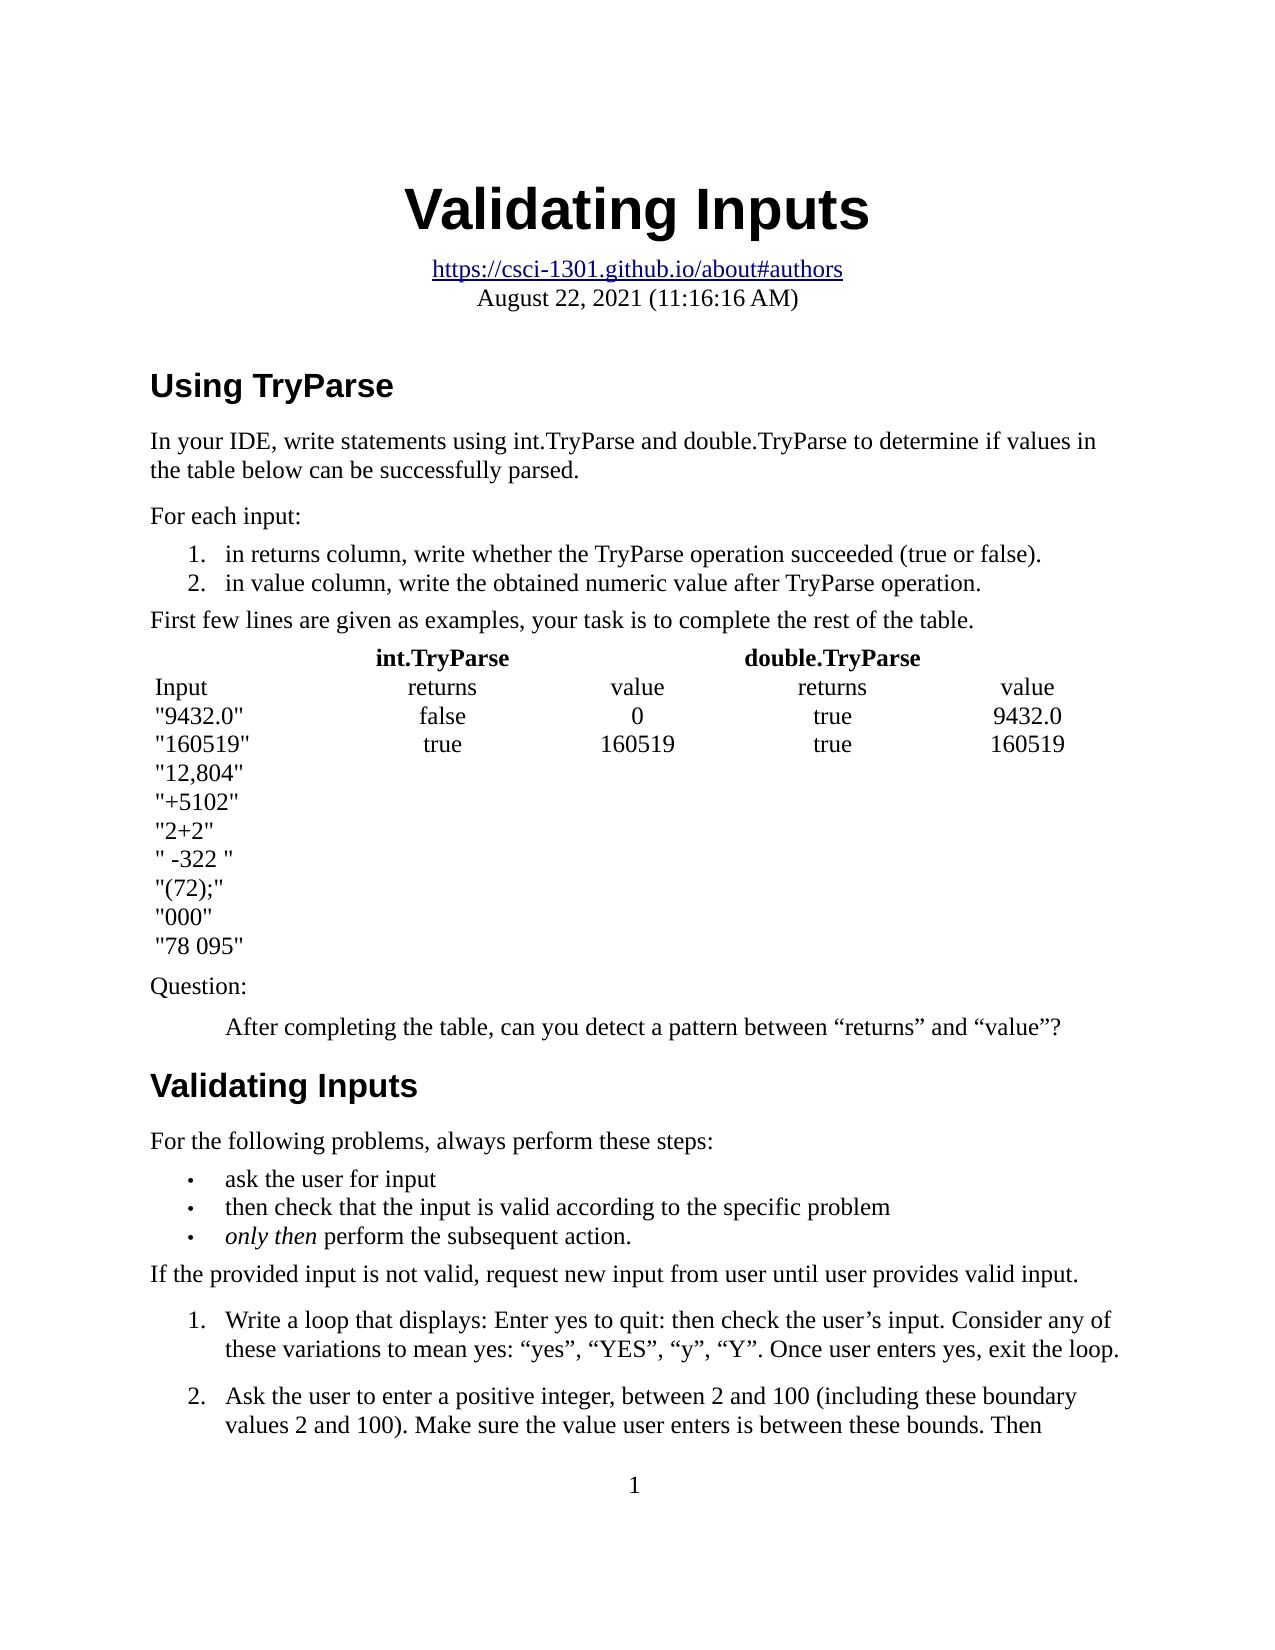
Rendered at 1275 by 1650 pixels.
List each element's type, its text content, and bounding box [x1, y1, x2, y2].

table_cell 160519 [540, 730, 735, 758]
table_cell [735, 873, 930, 902]
text First few lines are given as examples, your task is to complete the rest of the table. [150, 606, 1125, 634]
table_cell [345, 873, 540, 902]
text https://csci-1301.github.io/about#authors [150, 254, 1125, 283]
table_cell value [930, 672, 1125, 701]
table_cell [345, 931, 540, 959]
table_cell [540, 931, 735, 959]
table_cell [735, 902, 930, 931]
table_header [150, 643, 345, 672]
list Ask the user to enter a positive integer, between 2 and 100 (including these boundary values 2 and 100). Make sure the value user enters is between these bounds. Then [187, 1381, 1125, 1438]
table_cell "000" [150, 902, 345, 931]
table_cell [540, 816, 735, 844]
table_cell [735, 787, 930, 816]
title Validating Inputs [150, 175, 1125, 242]
list then check that the input is valid according to the specific problem [187, 1192, 1125, 1221]
table_cell 160519 [930, 730, 1125, 758]
table_cell "2+2" [150, 816, 345, 844]
table_cell [930, 845, 1125, 873]
text For each input: [150, 501, 1125, 530]
table_cell [930, 816, 1125, 844]
table_header [540, 643, 735, 672]
table_cell "9432.0" [150, 701, 345, 729]
table_cell [930, 902, 1125, 931]
table_cell " -322 " [150, 845, 345, 873]
table_cell [345, 845, 540, 873]
table_cell 0 [540, 701, 735, 729]
list Write a loop that displays: Enter yes to quit: then check the user’s input. Consider any of these variations to mean yes: “yes”, “YES”, “y”, “Y”. Once user enters yes, exit the loop. [187, 1306, 1125, 1363]
table_cell [540, 902, 735, 931]
table_cell [930, 873, 1125, 902]
table_cell [735, 845, 930, 873]
text After completing the table, can you detect a pattern between “returns” and “value”? [225, 1012, 1125, 1041]
table_cell "(72);" [150, 873, 345, 902]
table_cell [540, 787, 735, 816]
table_cell [930, 787, 1125, 816]
subtitle Using TryParse [150, 366, 1125, 404]
table_cell [540, 845, 735, 873]
table_cell [735, 758, 930, 787]
list in value column, write the obtained numeric value after TryParse operation. [187, 568, 1125, 597]
table_cell true [345, 730, 540, 758]
table_cell true [735, 701, 930, 729]
table_cell [540, 873, 735, 902]
table_cell [540, 758, 735, 787]
table_header [930, 643, 1125, 672]
table_cell "12,804" [150, 758, 345, 787]
table_header double.TryParse [735, 643, 930, 672]
subtitle Validating Inputs [150, 1066, 1125, 1104]
text August 22, 2021 (11:16:16 AM) [150, 283, 1125, 312]
table_cell value [540, 672, 735, 701]
table_cell returns [735, 672, 930, 701]
table_cell "160519" [150, 730, 345, 758]
table_cell [345, 816, 540, 844]
table_header int.TryParse [345, 643, 540, 672]
list only then perform the subsequent action. [187, 1221, 1125, 1250]
table_cell 9432.0 [930, 701, 1125, 729]
text For the following problems, always perform these steps: [150, 1126, 1125, 1155]
text Question: [150, 971, 1125, 1000]
table_cell [345, 902, 540, 931]
table_cell [345, 787, 540, 816]
table_cell [735, 816, 930, 844]
table_cell "78 095" [150, 931, 345, 959]
table_cell [930, 931, 1125, 959]
list ask the user for input [187, 1164, 1125, 1192]
table_cell Input [150, 672, 345, 701]
table_cell returns [345, 672, 540, 701]
table_cell true [735, 730, 930, 758]
text In your IDE, write statements using int.TryParse and double.TryParse to determine if values in the table below can be successfully parsed. [150, 426, 1125, 483]
table_cell [930, 758, 1125, 787]
list in returns column, write whether the TryParse operation succeeded (true or false). [187, 539, 1125, 568]
text If the provided input is not valid, request new input from user until user provides valid input. [150, 1259, 1125, 1288]
table_cell [735, 931, 930, 959]
table_cell false [345, 701, 540, 729]
table_cell "+5102" [150, 787, 345, 816]
table_cell [345, 758, 540, 787]
